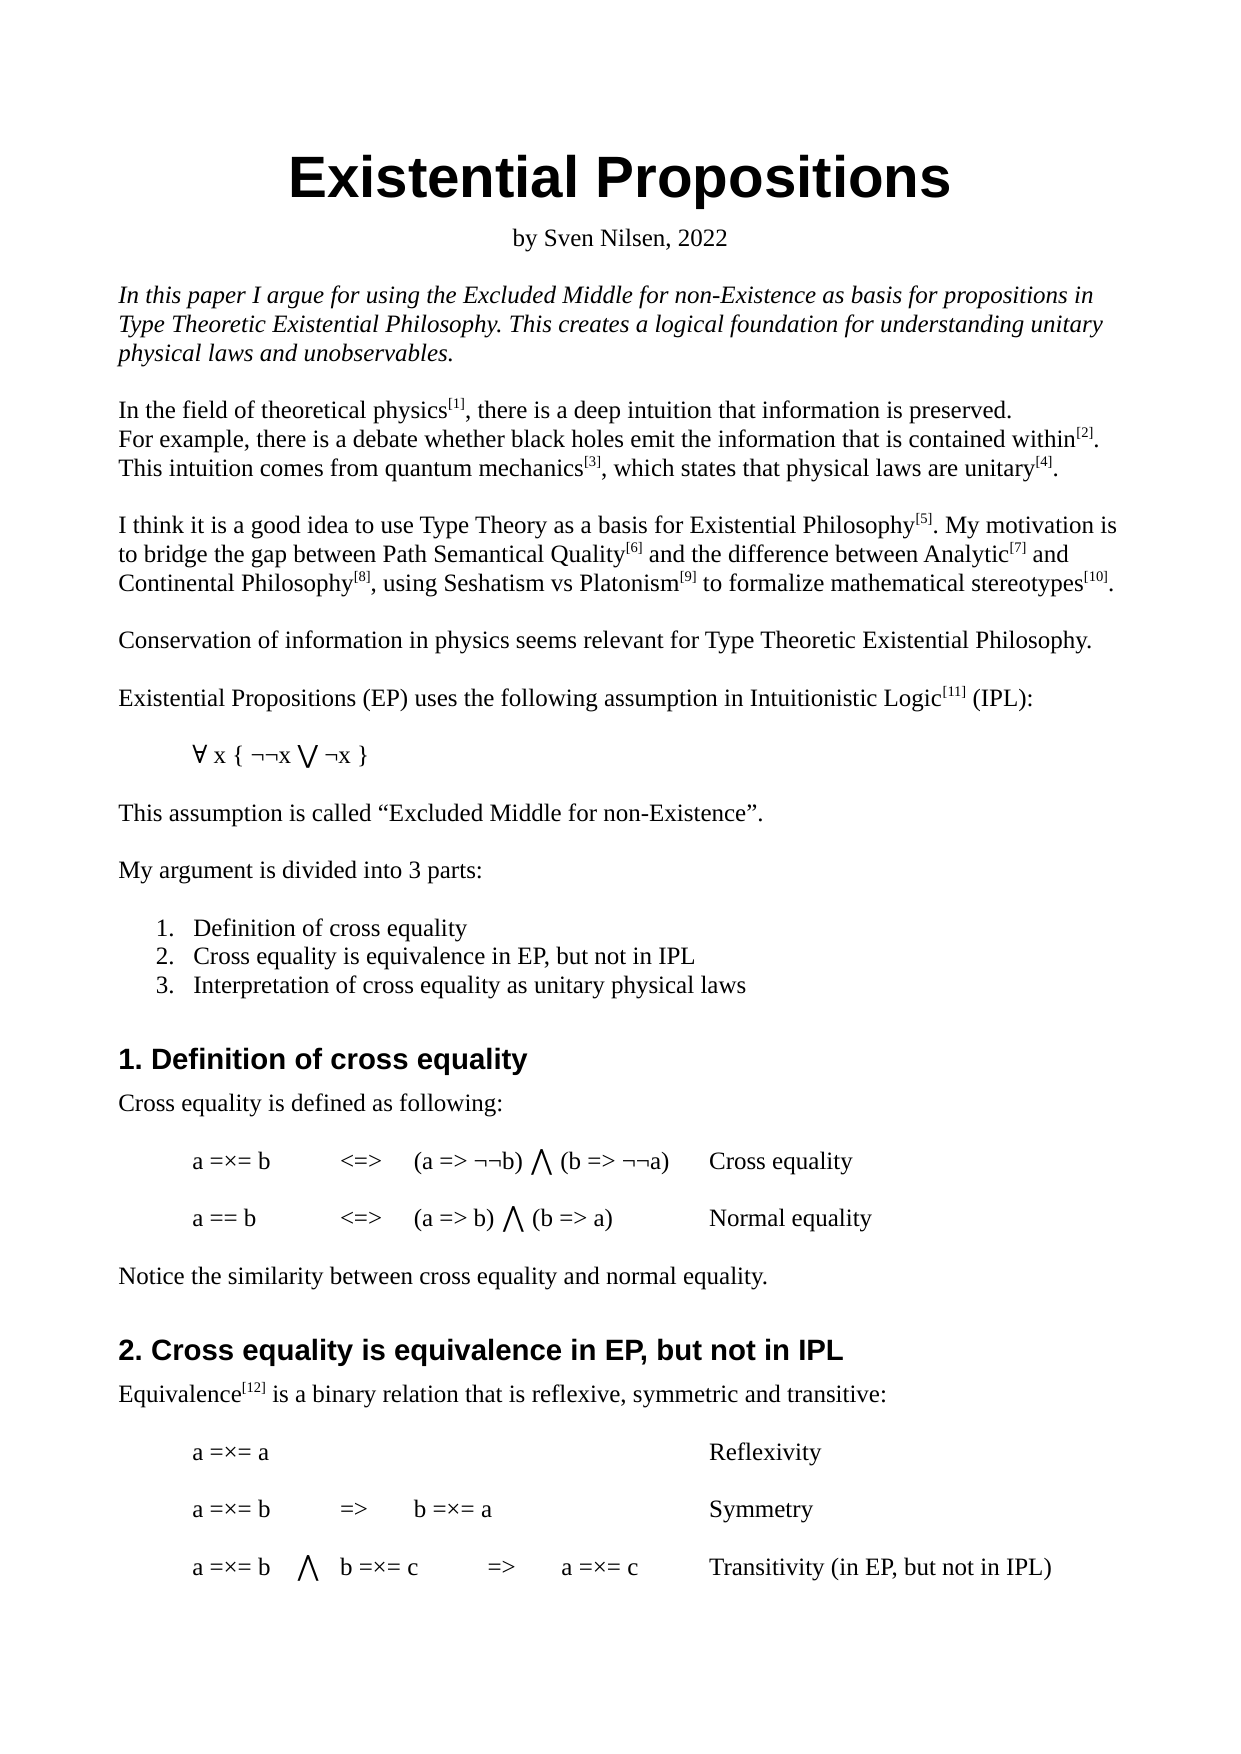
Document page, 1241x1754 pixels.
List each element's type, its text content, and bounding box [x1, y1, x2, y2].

text Equivalence[12] is a binary relation that is reflexive, symmetric and transitive: [118, 1379, 1122, 1408]
list Interpretation of cross equality as unitary physical laws [156, 970, 1122, 999]
text Existential Propositions (EP) uses the following assumption in Intuitionistic Logic[11] (IPL): [118, 683, 1122, 711]
text I think it is a good idea to use Type Theory as a basis for Existential Philosophy[5]. My motivation is to bridge the gap between Path Semantical Quality[6] and the difference between Analytic[7] and Continental Philosophy[8], using Seshatism vs Platonism[9] to formalize mathematical stereotypes[10]. [118, 510, 1122, 596]
text Conservation of information in physics seems relevant for Type Theoretic Existential Philosophy. [118, 625, 1122, 654]
text a =×= b => b =×= a Symmetry [118, 1494, 1122, 1523]
text ∀ x { ¬¬x ⋁ ¬x } [118, 740, 1122, 769]
subtitle 2. Cross equality is equivalence in EP, but not in IPL [118, 1333, 1122, 1367]
text In the field of theoretical physics[1], there is a deep intuition that information is preserved. [118, 395, 1122, 424]
text In this paper I argue for using the Excluded Middle for non-Existence as basis for propositions in Type Theoretic Existential Philosophy. This creates a logical foundation for understanding unitary physical laws and unobservables. [118, 280, 1122, 366]
text For example, there is a debate whether black holes emit the information that is contained within[2]. [118, 424, 1122, 453]
text My argument is divided into 3 parts: [118, 855, 1122, 884]
title Existential Propositions [118, 143, 1122, 210]
text a =×= b ⋀ b =×= c => a =×= c Transitivity (in EP, but not in IPL) [118, 1552, 1122, 1581]
text a =×= a Reflexivity [118, 1437, 1122, 1466]
subtitle 1. Definition of cross equality [118, 1042, 1122, 1076]
text a =×= b <=> (a => ¬¬b) ⋀ (b => ¬¬a) Cross equality [118, 1146, 1122, 1175]
list Definition of cross equality [156, 913, 1122, 941]
text Notice the similarity between cross equality and normal equality. [118, 1261, 1122, 1290]
text a == b <=> (a => b) ⋀ (b => a) Normal equality [118, 1203, 1122, 1232]
list Cross equality is equivalence in EP, but not in IPL [156, 941, 1122, 970]
text by Sven Nilsen, 2022 [118, 223, 1122, 251]
text This intuition comes from quantum mechanics[3], which states that physical laws are unitary[4]. [118, 453, 1122, 481]
text This assumption is called “Excluded Middle for non-Existence”. [118, 798, 1122, 826]
text Cross equality is defined as following: [118, 1088, 1122, 1117]
